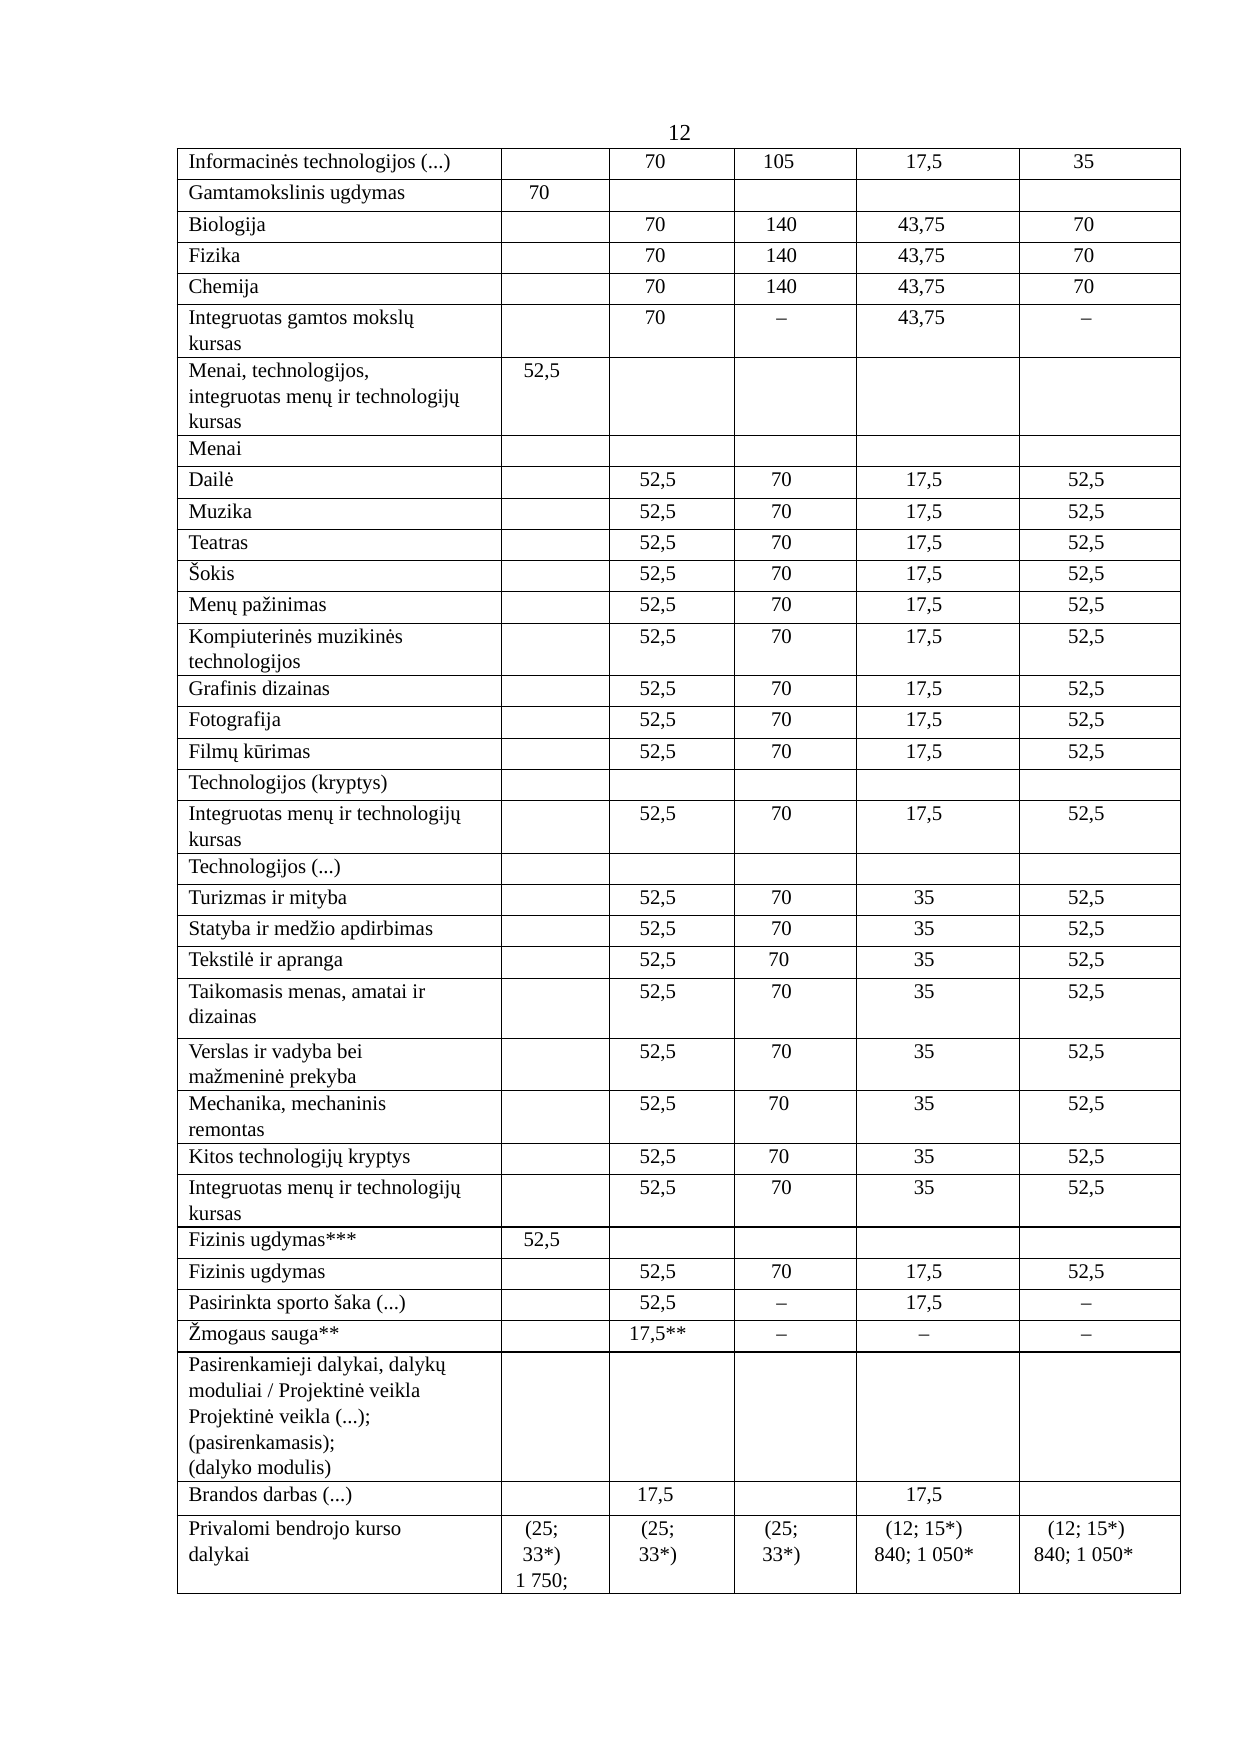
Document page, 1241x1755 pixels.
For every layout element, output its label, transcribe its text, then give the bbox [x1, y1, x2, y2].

table_cell Informacinės technologijos (...) [178, 149, 501, 179]
table_cell 52,5 [1020, 885, 1180, 915]
table_cell 52,5 [1020, 979, 1180, 1038]
table_cell 52,5 [1020, 1259, 1180, 1289]
table_cell 52,5 [502, 358, 609, 435]
table_cell (25; 33*) [610, 1516, 734, 1593]
table_cell 70 [1020, 212, 1180, 242]
table_cell 70 [610, 243, 734, 273]
table_cell 70 [735, 592, 856, 622]
table_cell – [735, 305, 856, 357]
table_cell Integruotas gamtos mokslų kursas [178, 305, 501, 357]
table_cell 52,5 [610, 1290, 734, 1320]
table_cell 70 [610, 305, 734, 357]
table_cell 70 [502, 180, 609, 211]
table_cell 17,5 [857, 1482, 1019, 1515]
table_cell 52,5 [610, 707, 734, 737]
table_cell Pasirenkamieji dalykai, dalykų moduliai / Projektinė veikla Projektinė veikla (...); (pasirenkamasis); (dalyko modulis) [178, 1353, 501, 1481]
table_cell [502, 1175, 609, 1226]
table_cell 43,75 [857, 274, 1019, 304]
table_cell [502, 305, 609, 357]
table_cell 52,5 [1020, 499, 1180, 529]
table_cell Dailė [178, 467, 501, 497]
table_cell [502, 1144, 609, 1174]
table_cell [610, 854, 734, 884]
table_cell 35 [857, 979, 1019, 1038]
table_cell 17,5 [857, 801, 1019, 852]
table_cell 70 [735, 467, 856, 497]
table_cell 52,5 [610, 947, 734, 977]
table_cell 52,5 [610, 1175, 734, 1226]
table_cell [502, 1259, 609, 1289]
table_cell 17,5 [857, 561, 1019, 591]
table_cell [502, 274, 609, 304]
table_cell [735, 436, 856, 466]
table_cell [735, 854, 856, 884]
table_cell 70 [735, 1091, 856, 1143]
table_cell 43,75 [857, 212, 1019, 242]
table_cell 17,5** [610, 1321, 734, 1351]
table_cell 52,5 [1020, 947, 1180, 977]
table_cell [502, 624, 609, 675]
table_cell 52,5 [610, 801, 734, 852]
table_cell Fizinis ugdymas [178, 1259, 501, 1289]
table_cell 52,5 [1020, 1175, 1180, 1226]
table_cell 52,5 [1020, 624, 1180, 675]
table_cell – [857, 1321, 1019, 1351]
table_cell 35 [857, 1144, 1019, 1174]
table_cell 52,5 [610, 624, 734, 675]
table_cell Tekstilė ir apranga [178, 947, 501, 977]
table_cell Menai, technologijos, integruotas menų ir technologijų kursas [178, 358, 501, 435]
table_cell 140 [735, 274, 856, 304]
table_cell [502, 530, 609, 560]
table_cell 17,5 [610, 1482, 734, 1515]
table_cell – [1020, 305, 1180, 357]
table_cell 35 [1020, 149, 1180, 179]
table_cell Gamtamokslinis ugdymas [178, 180, 501, 211]
table_cell 17,5 [857, 530, 1019, 560]
table_cell 17,5 [857, 739, 1019, 769]
table_cell Fizinis ugdymas*** [178, 1228, 501, 1258]
table_cell Taikomasis menas, amatai ir dizainas [178, 979, 501, 1038]
table_cell – [735, 1321, 856, 1351]
table_cell Statyba ir medžio apdirbimas [178, 916, 501, 946]
table_cell 52,5 [610, 676, 734, 706]
table_cell [610, 436, 734, 466]
table_cell Privalomi bendrojo kurso dalykai [178, 1516, 501, 1593]
table_cell [1020, 358, 1180, 435]
table_cell [502, 243, 609, 273]
table_cell [502, 149, 609, 179]
table_cell [735, 1482, 856, 1515]
table_cell [502, 592, 609, 622]
table_cell [857, 1353, 1019, 1481]
table_cell 17,5 [857, 676, 1019, 706]
table_cell Teatras [178, 530, 501, 560]
table_cell [857, 854, 1019, 884]
table_cell Menai [178, 436, 501, 466]
table_cell [502, 770, 609, 800]
table_cell 52,5 [610, 1144, 734, 1174]
table_cell 35 [857, 947, 1019, 977]
table_cell – [1020, 1290, 1180, 1320]
table_cell 105 [735, 149, 856, 179]
table_cell 70 [735, 1039, 856, 1090]
table_cell [1020, 854, 1180, 884]
table_cell 70 [1020, 274, 1180, 304]
table_cell 35 [857, 1091, 1019, 1143]
table_cell 70 [735, 801, 856, 852]
table_cell [502, 676, 609, 706]
table_cell 70 [735, 624, 856, 675]
table_cell 70 [735, 739, 856, 769]
table_cell 70 [735, 947, 856, 977]
table_cell [610, 770, 734, 800]
table_cell Technologijos (...) [178, 854, 501, 884]
table_cell [610, 358, 734, 435]
table_cell Biologija [178, 212, 501, 242]
table_cell 52,5 [502, 1228, 609, 1258]
table_cell [857, 1228, 1019, 1258]
table_cell [502, 979, 609, 1038]
table_cell 52,5 [610, 739, 734, 769]
table_cell 17,5 [857, 499, 1019, 529]
table_cell 35 [857, 1039, 1019, 1090]
table_cell 52,5 [1020, 916, 1180, 946]
table_cell 70 [735, 1144, 856, 1174]
table_cell [502, 467, 609, 497]
table_cell 52,5 [610, 1259, 734, 1289]
table_cell 140 [735, 212, 856, 242]
table_cell 52,5 [1020, 592, 1180, 622]
table_cell [502, 561, 609, 591]
table_cell [735, 770, 856, 800]
table_cell [735, 358, 856, 435]
table_cell 70 [1020, 243, 1180, 273]
table_cell 52,5 [1020, 707, 1180, 737]
table_cell 52,5 [610, 467, 734, 497]
table_cell 70 [735, 499, 856, 529]
table_cell [857, 770, 1019, 800]
table_cell [610, 180, 734, 211]
table_cell 52,5 [610, 979, 734, 1038]
table_cell 70 [735, 530, 856, 560]
table_cell 70 [610, 274, 734, 304]
table_cell [502, 739, 609, 769]
table_cell (25; 33*) 1 750; [502, 1516, 609, 1593]
table_cell Kitos technologijų kryptys [178, 1144, 501, 1174]
table_cell [610, 1228, 734, 1258]
table_cell Fizika [178, 243, 501, 273]
table_cell 52,5 [610, 1039, 734, 1090]
table_cell 52,5 [1020, 561, 1180, 591]
table_cell (12; 15*) 840; 1 050* [857, 1516, 1019, 1593]
table_cell (12; 15*) 840; 1 050* [1020, 1516, 1180, 1593]
table_cell [502, 947, 609, 977]
table_cell 17,5 [857, 592, 1019, 622]
table_cell Menų pažinimas [178, 592, 501, 622]
table_cell 52,5 [610, 1091, 734, 1143]
table_cell 43,75 [857, 243, 1019, 273]
table_cell Chemija [178, 274, 501, 304]
table_cell 52,5 [1020, 739, 1180, 769]
table_cell 70 [610, 212, 734, 242]
table_cell 17,5 [857, 1259, 1019, 1289]
table_cell 52,5 [610, 592, 734, 622]
table_cell Grafinis dizainas [178, 676, 501, 706]
table_cell 35 [857, 885, 1019, 915]
table_cell [502, 1290, 609, 1320]
table_cell [502, 1353, 609, 1481]
table_cell Filmų kūrimas [178, 739, 501, 769]
table_cell [502, 212, 609, 242]
table_cell Integruotas menų ir technologijų kursas [178, 1175, 501, 1226]
table_cell [502, 801, 609, 852]
table_cell 17,5 [857, 1290, 1019, 1320]
table_cell Turizmas ir mityba [178, 885, 501, 915]
table_cell Mechanika, mechaninis remontas [178, 1091, 501, 1143]
table_cell 17,5 [857, 707, 1019, 737]
table_cell 52,5 [1020, 1039, 1180, 1090]
table_cell – [1020, 1321, 1180, 1351]
table_cell [857, 436, 1019, 466]
table_cell [1020, 436, 1180, 466]
table_cell 52,5 [1020, 1144, 1180, 1174]
table_cell [1020, 180, 1180, 211]
table_cell 140 [735, 243, 856, 273]
table_cell [502, 707, 609, 737]
table_cell 52,5 [610, 561, 734, 591]
table_cell [1020, 1353, 1180, 1481]
table_cell 70 [735, 561, 856, 591]
table_cell 52,5 [1020, 801, 1180, 852]
table_cell (25; 33*) [735, 1516, 856, 1593]
table_cell [502, 1039, 609, 1090]
table_cell Pasirinkta sporto šaka (...) [178, 1290, 501, 1320]
table_cell 52,5 [1020, 467, 1180, 497]
table_cell [735, 1353, 856, 1481]
table_cell 17,5 [857, 624, 1019, 675]
table_cell – [735, 1290, 856, 1320]
table_cell 70 [735, 707, 856, 737]
table_cell 70 [735, 885, 856, 915]
table_cell [502, 499, 609, 529]
table_cell [1020, 770, 1180, 800]
table_cell 70 [735, 916, 856, 946]
table_cell [857, 358, 1019, 435]
table_cell [502, 1321, 609, 1351]
table_cell 70 [610, 149, 734, 179]
table_cell 70 [735, 1259, 856, 1289]
table_cell Žmogaus sauga** [178, 1321, 501, 1351]
table_cell 52,5 [1020, 1091, 1180, 1143]
table_cell [502, 916, 609, 946]
table_cell 17,5 [857, 467, 1019, 497]
table_cell [502, 854, 609, 884]
table_cell 52,5 [610, 530, 734, 560]
table_cell 43,75 [857, 305, 1019, 357]
table_cell 70 [735, 676, 856, 706]
table_cell [857, 180, 1019, 211]
table_cell 70 [735, 979, 856, 1038]
table_cell [502, 1091, 609, 1143]
table_cell Brandos darbas (...) [178, 1482, 501, 1515]
table_cell [610, 1353, 734, 1481]
table_cell Integruotas menų ir technologijų kursas [178, 801, 501, 852]
table_cell [735, 180, 856, 211]
table_cell Kompiuterinės muzikinės technologijos [178, 624, 501, 675]
table_cell 17,5 [857, 149, 1019, 179]
table_cell 52,5 [610, 916, 734, 946]
table_cell [735, 1228, 856, 1258]
table_cell 35 [857, 1175, 1019, 1226]
table_cell 52,5 [1020, 676, 1180, 706]
table_cell 70 [735, 1175, 856, 1226]
table_cell Technologijos (kryptys) [178, 770, 501, 800]
table_cell Fotografija [178, 707, 501, 737]
table_cell 52,5 [1020, 530, 1180, 560]
table_cell 52,5 [610, 499, 734, 529]
table_cell [1020, 1482, 1180, 1515]
table_cell Muzika [178, 499, 501, 529]
table_cell Šokis [178, 561, 501, 591]
table_cell 52,5 [610, 885, 734, 915]
table_cell [502, 436, 609, 466]
table_cell [502, 885, 609, 915]
table_cell 35 [857, 916, 1019, 946]
table_cell [1020, 1228, 1180, 1258]
table_cell Verslas ir vadyba bei mažmeninė prekyba [178, 1039, 501, 1090]
table_cell [502, 1482, 609, 1515]
